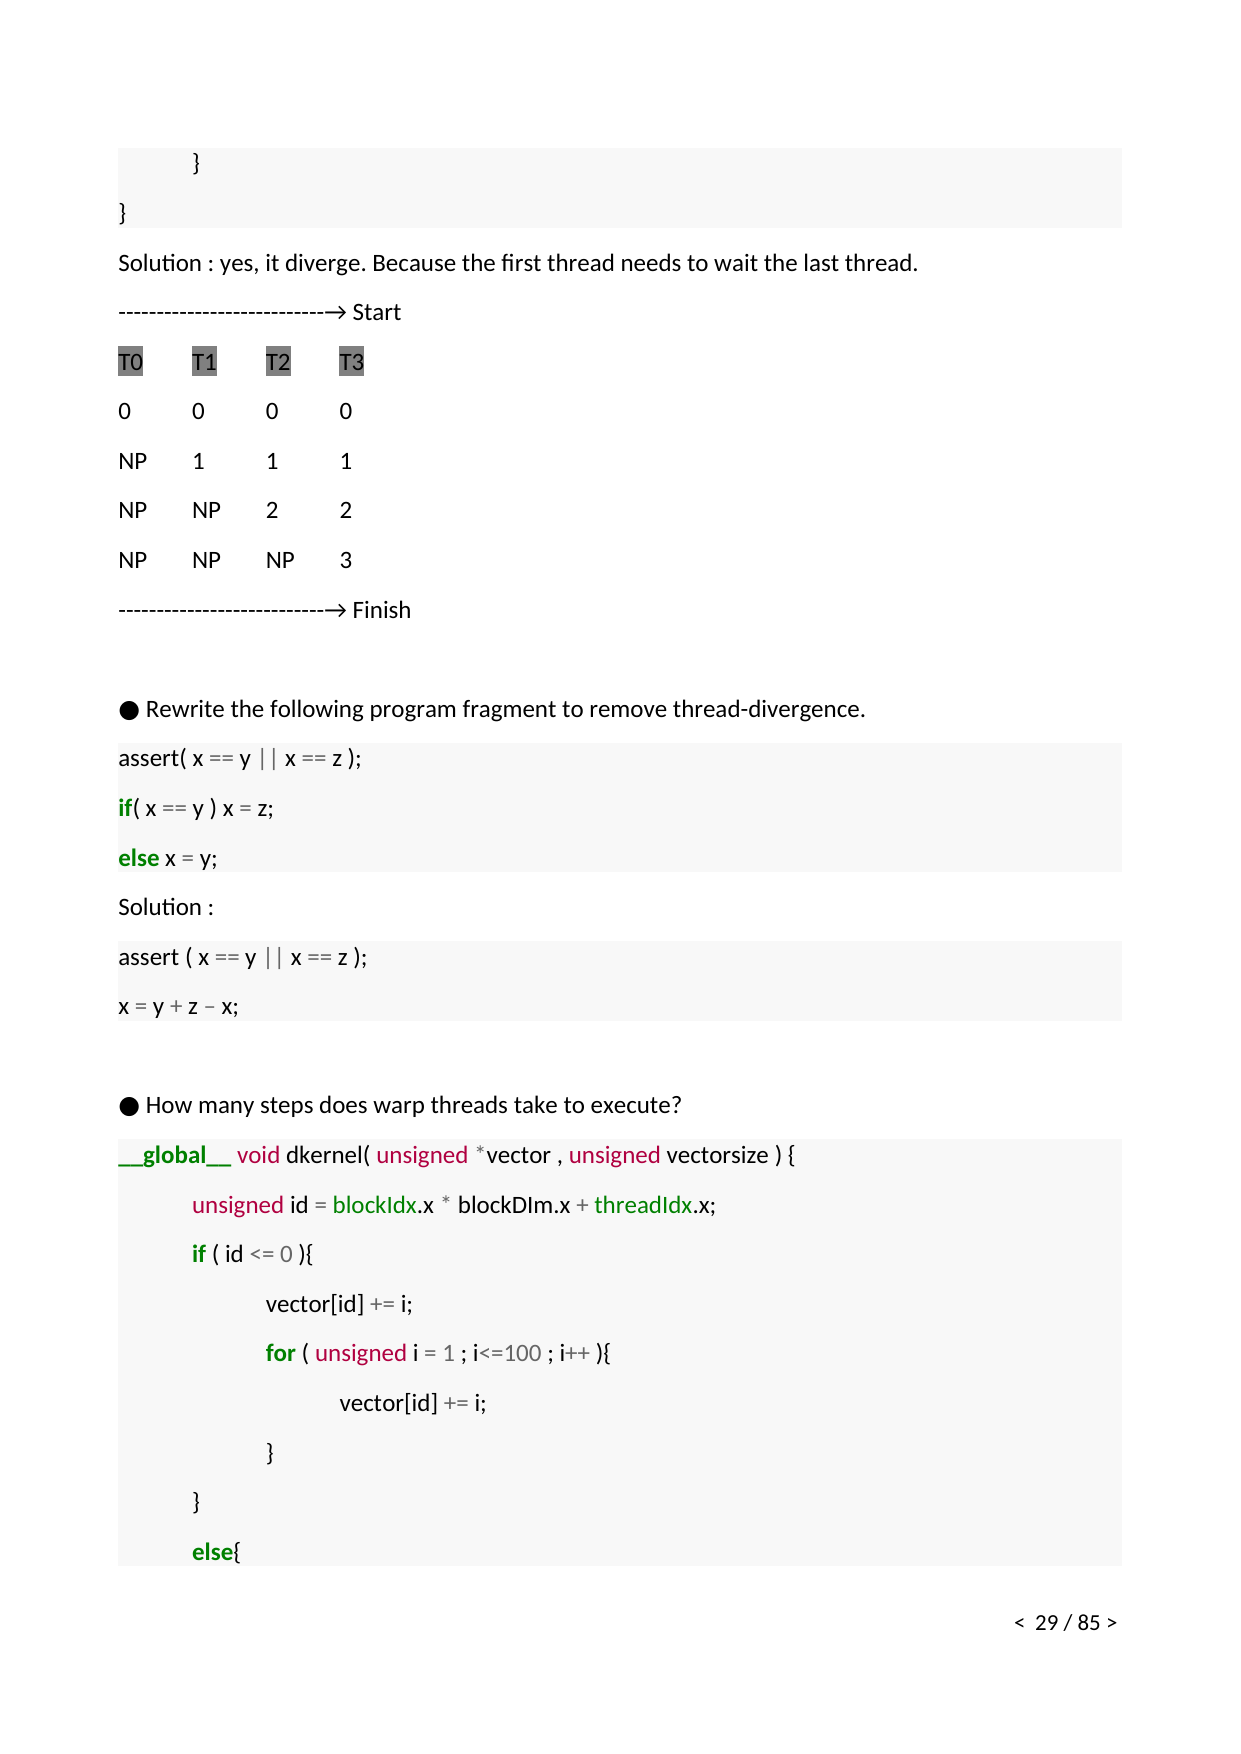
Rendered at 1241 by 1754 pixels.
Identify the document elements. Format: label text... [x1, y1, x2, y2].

text T0 T1 T2 T3 [118, 346, 1122, 376]
text if( x == y ) x = z; [118, 792, 1122, 823]
text __global__ void dkernel( unsigned *vector , unsigned vectorsize ) { [118, 1139, 1122, 1170]
text } [118, 148, 1122, 178]
text if ( id <= 0 ){ [118, 1238, 1122, 1269]
text vector[id] += i; [118, 1288, 1122, 1318]
text NP NP 2 2 [118, 495, 1122, 525]
text ---------------------------→ Finish [118, 594, 1122, 624]
text x = y + z – x; [118, 991, 1122, 1021]
text } [118, 1437, 1122, 1467]
text } [118, 1486, 1122, 1517]
text assert ( x == y || x == z ); [118, 941, 1122, 971]
text 0 0 0 0 [118, 396, 1122, 426]
text ---------------------------→ Start [118, 296, 1122, 327]
text vector[id] += i; [118, 1387, 1122, 1418]
text assert( x == y || x == z ); [118, 743, 1122, 773]
text NP NP NP 3 [118, 544, 1122, 575]
text ● How many steps does warp threads take to execute? [118, 1090, 1122, 1120]
text for ( unsigned i = 1 ; i<=100 ; i++ ){ [118, 1338, 1122, 1368]
text NP 1 1 1 [118, 445, 1122, 476]
text else x = y; [118, 842, 1122, 872]
text Solution : yes, it diverge. Because the first thread needs to wait the last thread. [118, 247, 1122, 277]
text ● Rewrite the following program fragment to remove thread-divergence. [118, 693, 1122, 723]
text else{ [118, 1536, 1122, 1566]
text Solution : [118, 891, 1122, 922]
text } [118, 197, 1122, 228]
text unsigned id = blockIdx.x * blockDIm.x + threadIdx.x; [118, 1189, 1122, 1219]
